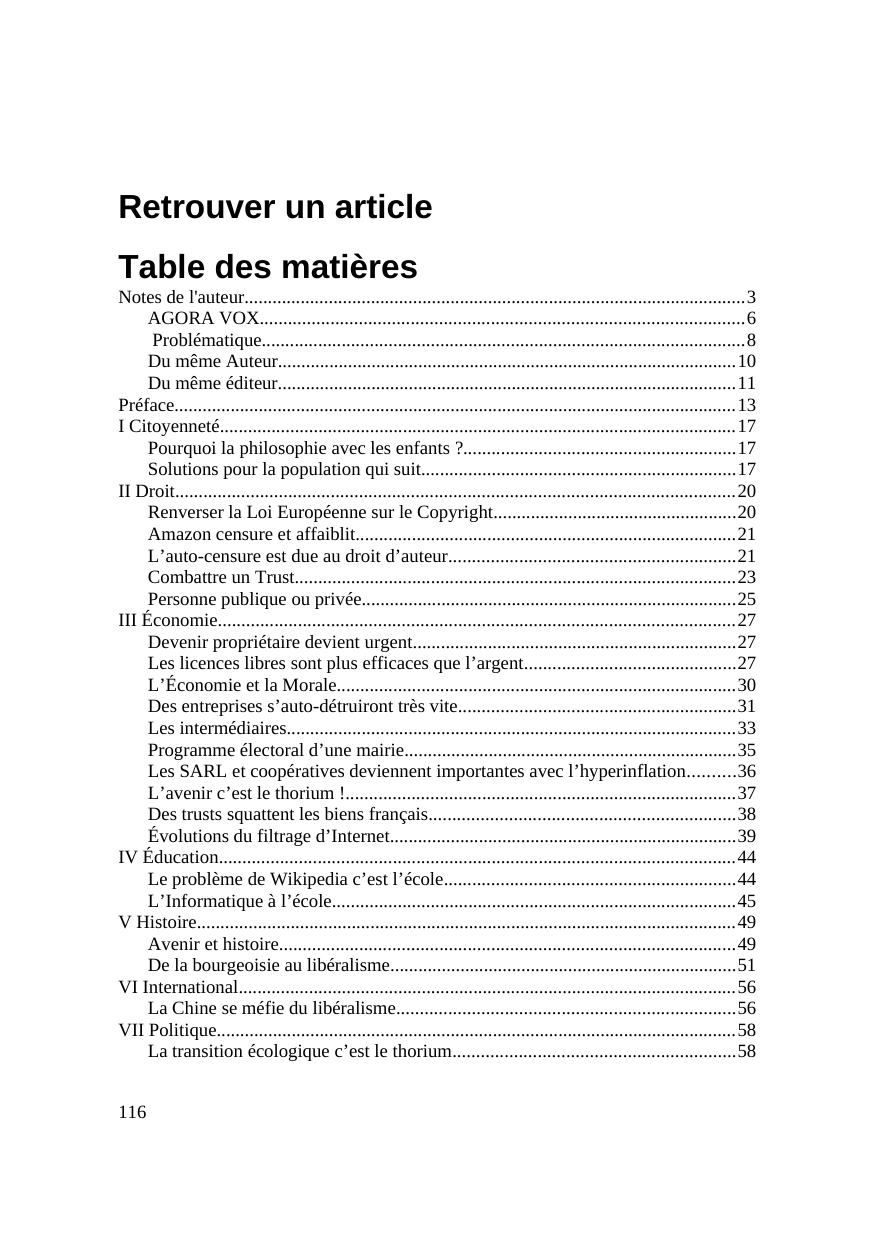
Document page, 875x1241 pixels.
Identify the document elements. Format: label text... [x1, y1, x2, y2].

text V Histoire 49 [118, 911, 756, 933]
text Des trusts squattent les biens français 38 [148, 803, 756, 825]
text Combattre un Trust 23 [148, 566, 756, 588]
text Évolutions du filtrage d’Internet 39 [148, 825, 756, 846]
text Solutions pour la population qui suit 17 [148, 458, 756, 480]
text VII Politique 58 [118, 1019, 756, 1040]
text Notes de l'auteur 3 [118, 286, 756, 307]
text I Citoyenneté 17 [118, 415, 756, 437]
text De la bourgeoisie au libéralisme 51 [148, 954, 756, 976]
text Du même Auteur 10 [148, 350, 756, 372]
text Problématique 8 [148, 329, 756, 350]
text Du même éditeur 11 [148, 372, 756, 393]
text AGORA VOX 6 [148, 307, 756, 329]
text Devenir propriétaire devient urgent 27 [148, 631, 756, 652]
text L’Économie et la Morale 30 [148, 674, 756, 695]
text Des entreprises s’auto-détruiront très vite 31 [148, 695, 756, 717]
text Renverser la Loi Européenne sur le Copyright 20 [148, 501, 756, 523]
text L’Informatique à l’école 45 [148, 889, 756, 911]
text IV Éducation 44 [118, 846, 756, 868]
text Le problème de Wikipedia c’est l’école 44 [148, 868, 756, 889]
text L’auto-censure est due au droit d’auteur 21 [148, 544, 756, 566]
text La transition écologique c’est le thorium 58 [148, 1040, 756, 1062]
text II Droit 20 [118, 480, 756, 501]
text III Économie 27 [118, 609, 756, 631]
text L’avenir c’est le thorium ! 37 [148, 782, 756, 803]
text Préface 13 [118, 393, 756, 415]
text Pourquoi la philosophie avec les enfants ? 17 [148, 437, 756, 458]
text VI International 56 [118, 976, 756, 997]
text Personne publique ou privée 25 [148, 588, 756, 609]
text La Chine se méfie du libéralisme 56 [148, 997, 756, 1019]
subtitle Table des matières [118, 247, 756, 286]
subtitle Retrouver un article [118, 187, 756, 226]
text Les licences libres sont plus efficaces que l’argent 27 [148, 652, 756, 674]
text Amazon censure et affaiblit 21 [148, 523, 756, 544]
text Les intermédiaires 33 [148, 717, 756, 738]
text Les SARL et coopératives deviennent importantes avec l’hyperinflation 36 [148, 760, 756, 782]
text Avenir et histoire 49 [148, 933, 756, 954]
text Programme électoral d’une mairie 35 [148, 738, 756, 760]
